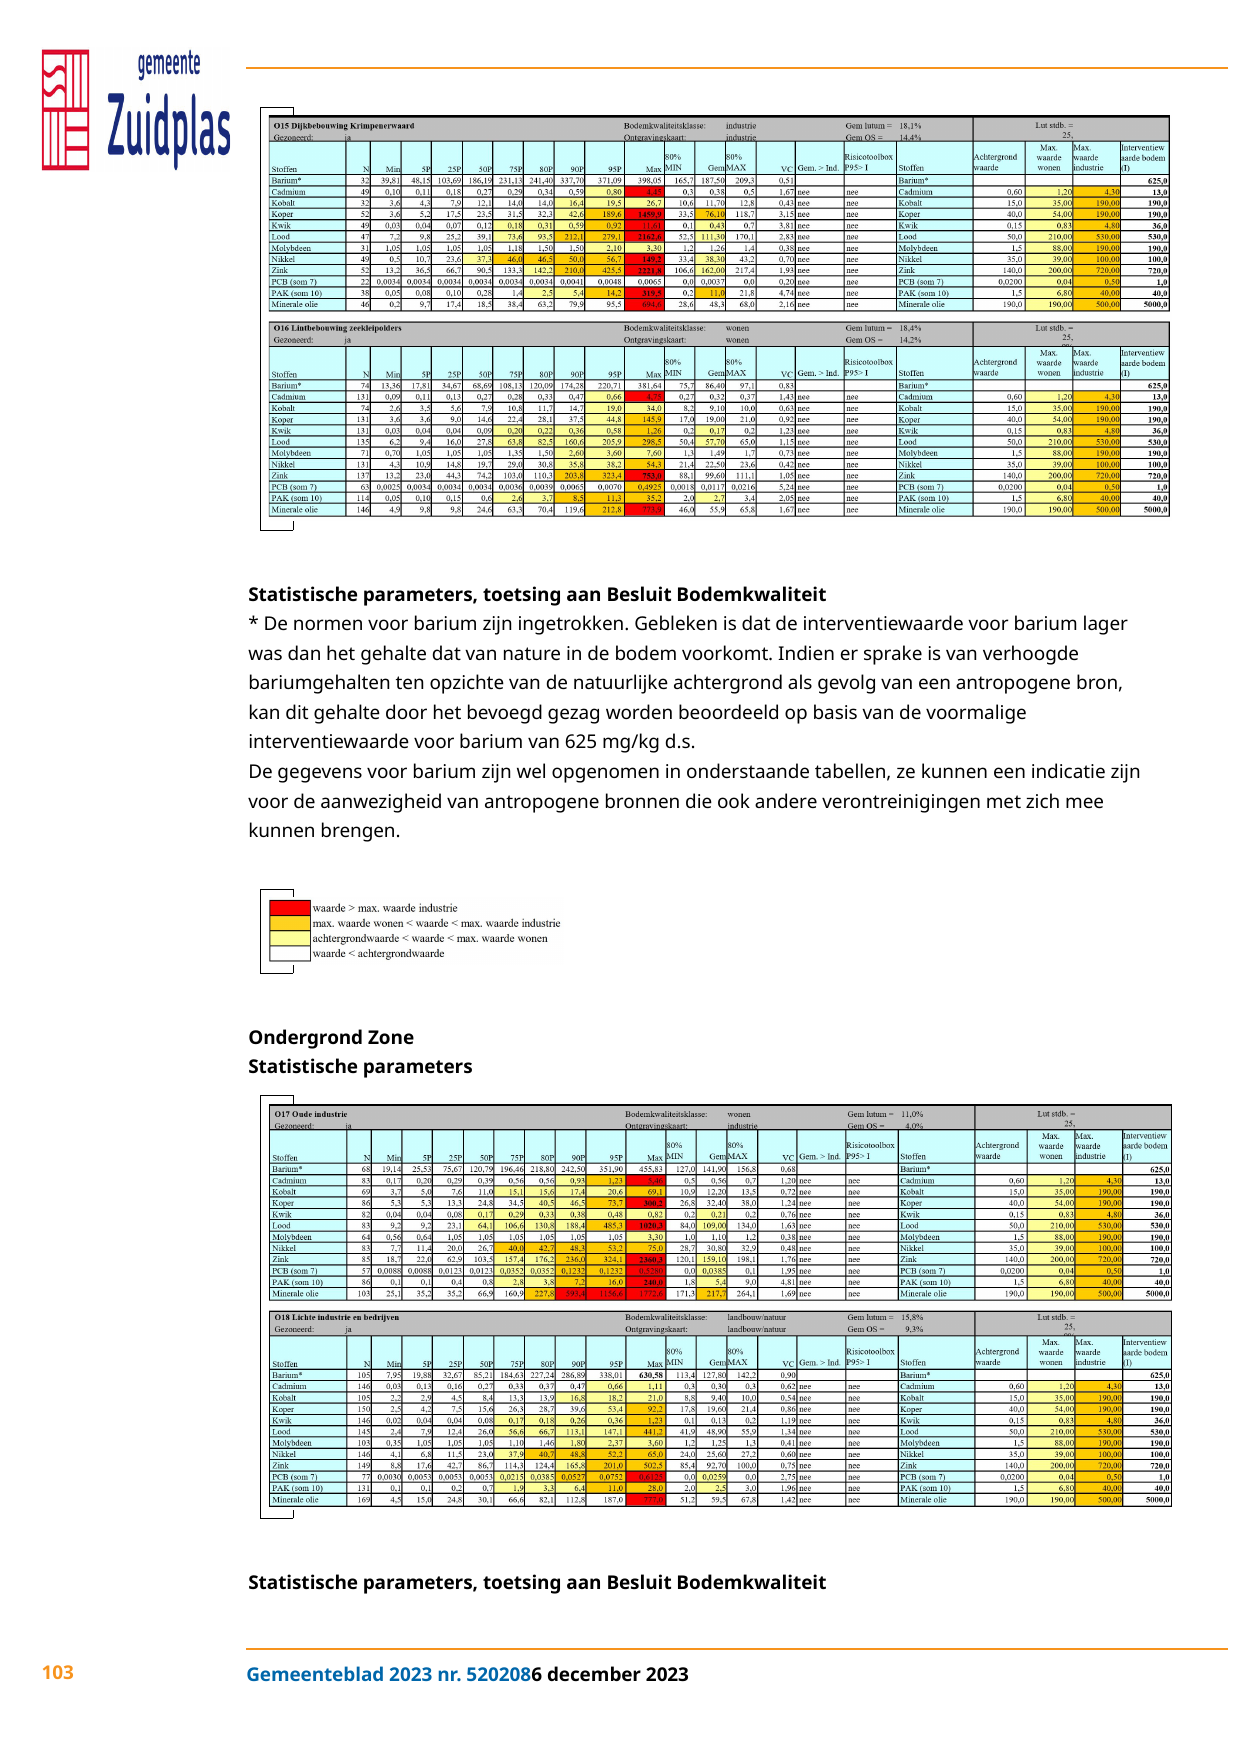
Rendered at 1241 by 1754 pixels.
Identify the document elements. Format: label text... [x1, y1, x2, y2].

picture [268, 897, 565, 965]
picture [41, 47, 231, 172]
text Statistische parameters [248, 1054, 1152, 1079]
text * De normen voor barium zijn ingetrokken. Gebleken is dat de interventiewaarde voor barium lager was dan het gehalte dat van nature in de bodem voorkomt. Indien er sprake is van verhoogde bariumgehalten ten opzichte van de natuurlijke achtergrond als gevolg van een antropogene bron, kan dit gehalte door het bevoegd gezag worden beoordeeld op basis van de voormalige interventiewaarde voor barium van 625 mg/kg d.s. [248, 610, 1152, 754]
text Ondergrond Zone [248, 1024, 1152, 1050]
text De gegevens voor barium zijn wel opgenomen in onderstaande tabellen, ze kunnen een indicatie zijn voor de aanwezigheid van antropogene bronnen die ook andere verontreinigingen met zich mee kunnen brengen. [248, 758, 1152, 843]
text Statistische parameters, toetsing aan Besluit Bodemkwaliteit [248, 1569, 1152, 1595]
text Statistische parameters, toetsing aan Besluit Bodemkwaliteit [248, 581, 1152, 606]
picture [268, 115, 1173, 521]
picture [268, 1104, 1173, 1510]
